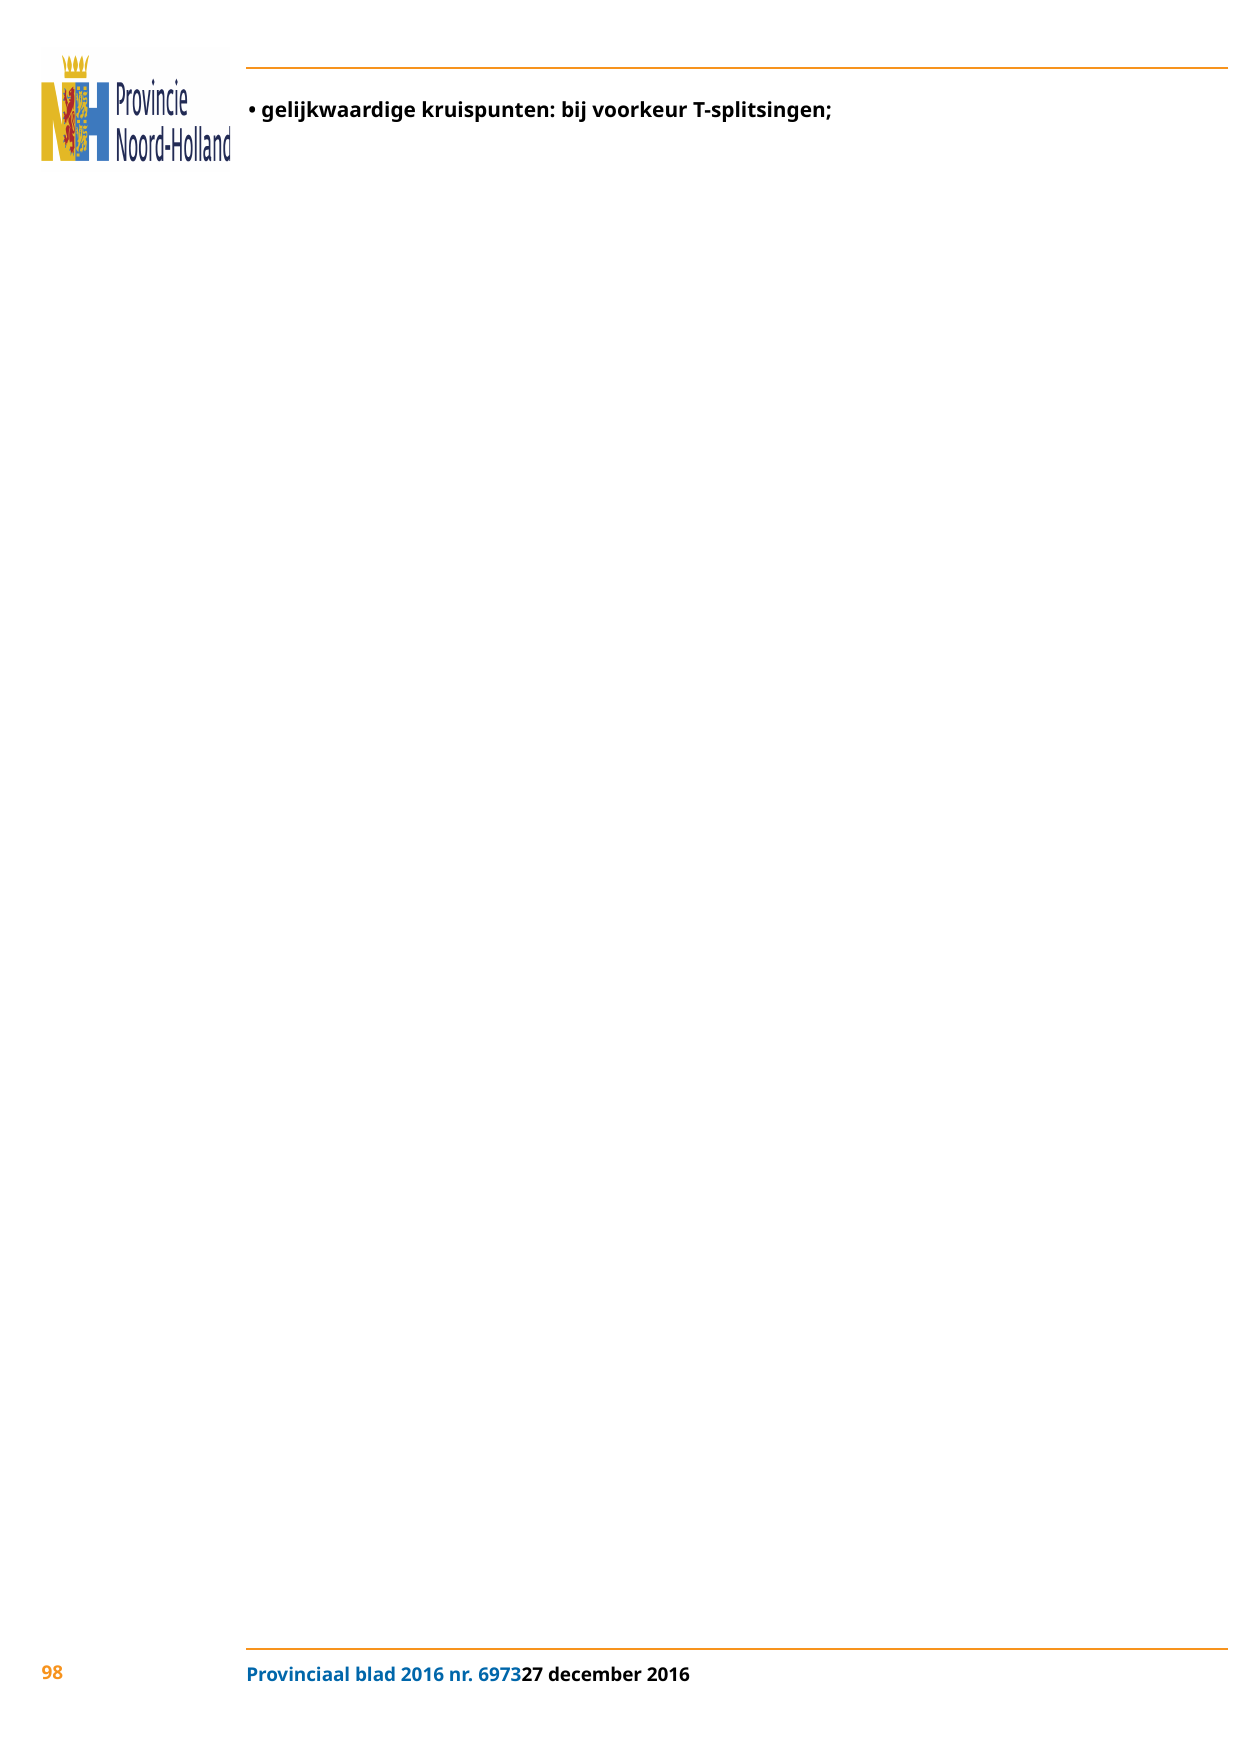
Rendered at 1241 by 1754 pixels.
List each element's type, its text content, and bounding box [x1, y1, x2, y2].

text • gelijkwaardige kruispunten: bij voorkeur T-splitsingen; [248, 95, 1152, 123]
picture [41, 47, 231, 172]
